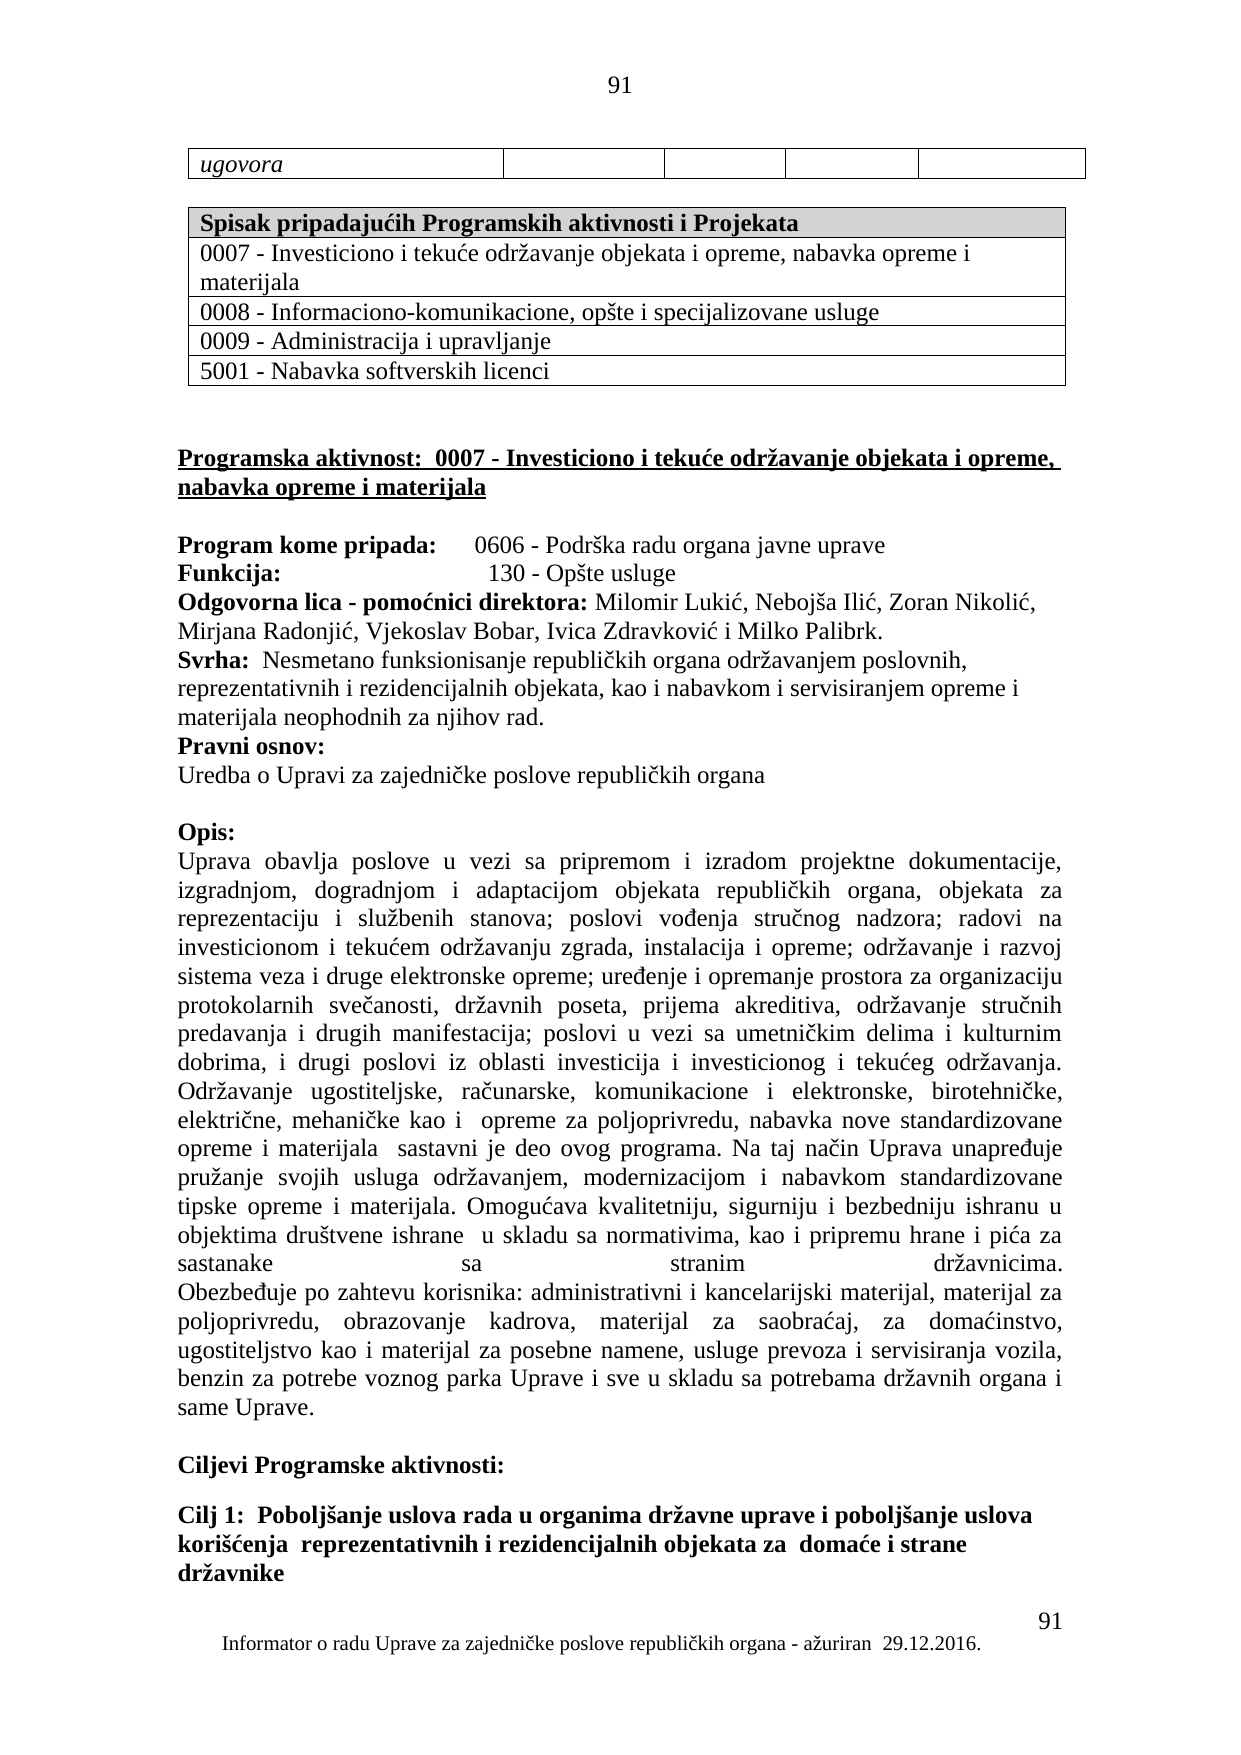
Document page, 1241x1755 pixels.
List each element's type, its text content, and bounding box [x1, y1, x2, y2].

table_cell 5001 - Nabavka softverskih licenci [189, 356, 1065, 385]
text Programska aktivnost: 0007 - Investiciono i tekuće održavanje objekata i opreme, nabavka opreme i materijala [177, 415, 1063, 501]
table_header Spisak pripadajućih Programskih aktivnosti i Projekata [189, 208, 1065, 237]
text Opis: Uprava obavlјa poslove u vezi sa pripremom i izradom projektne dokumentacije, izgradnjom, dogradnjom i adaptacijom objekata republičkih organa, objekata za reprezentaciju i službenih stanova; poslovi vođenja stručnog nadzora; radovi na investicionom i tekućem održavanju zgrada, instalacija i opreme; održavanje i razvoj sistema veza i druge elektronske opreme; uređenje i opremanje prostora za organizaciju protokolarnih svečanosti, državnih poseta, prijema akreditiva, održavanje stručnih predavanja i drugih manifestacija; poslovi u vezi sa umetničkim delima i kulturnim dobrima, i drugi poslovi iz oblasti investicija i investicionog i tekućeg održavanja. Održavanje ugostitelјske, računarske, komunikacione i elektronske, birotehničke, električne, mehaničke kao i opreme za polјoprivredu, nabavka nove standardizovane opreme i materijala sastavni je deo ovog programa. Na taj način Uprava unapređuje pružanje svojih usluga održavanjem, modernizacijom i nabavkom standardizovane tipske opreme i materijala. Omogućava kvalitetniju, sigurniju i bezbedniju ishranu u objektima društvene ishrane u skladu sa normativima, kao i pripremu hrane i pića za sastanake sa stranim državnicima. Obezbeđuje po zahtevu korisnika: administrativni i kancelarijski materijal, materijal za polјoprivredu, obrazovanje kadrova, materijal za saobraćaj, za domaćinstvo, ugostitelјstvo kao i materijal za posebne namene, usluge prevoza i servisiranja vozila, benzin za potrebe voznog parka Uprave i sve u skladu sa potrebama državnih organa i same Uprave. [177, 817, 1063, 1421]
table_cell - [786, 149, 918, 177]
table_cell [665, 149, 785, 177]
text Program kome pripada: 0606 - Podrška radu organa javne uprave Funkcija: 130 - Opšte usluge Odgovorna lica - pomoćnici direktora: Milomir Lukić, Nebojša Ilić, Zoran Nikolić, Mirjana Radonjić, Vjekoslav Bobar, Ivica Zdravković i Milko Palibrk. [177, 501, 1063, 645]
table_cell [504, 149, 664, 177]
table_cell [919, 149, 1085, 177]
table_cell 0009 - Administracija i upravlјanje [189, 326, 1065, 355]
table_cell ugovora [189, 149, 503, 177]
text Cilј 1: Pobolјšanje uslova rada u organima državne uprave i pobolјšanje uslova korišćenja reprezentativnih i rezidencijalnih objekata za domaće i strane državnike [177, 1478, 1063, 1586]
table_cell 0007 - Investiciono i tekuće održavanje objekata i opreme, nabavka opreme i materijala [189, 238, 1065, 296]
text Pravni osnov: Uredba o Upravi za zajedničke poslove republičkih organa [177, 731, 1063, 817]
text Cilјevi Programske aktivnosti: [177, 1421, 1063, 1478]
text Svrha: Nesmetano funksionisanje republičkih organa održavanjem poslovnih, reprezentativnih i rezidencijalnih objekata, kao i nabavkom i servisiranjem opreme i materijala neophodnih za njihov rad. [177, 645, 1063, 731]
table_cell 0008 - Informaciono-komunikacione, opšte i specijalizovane usluge [189, 297, 1065, 325]
